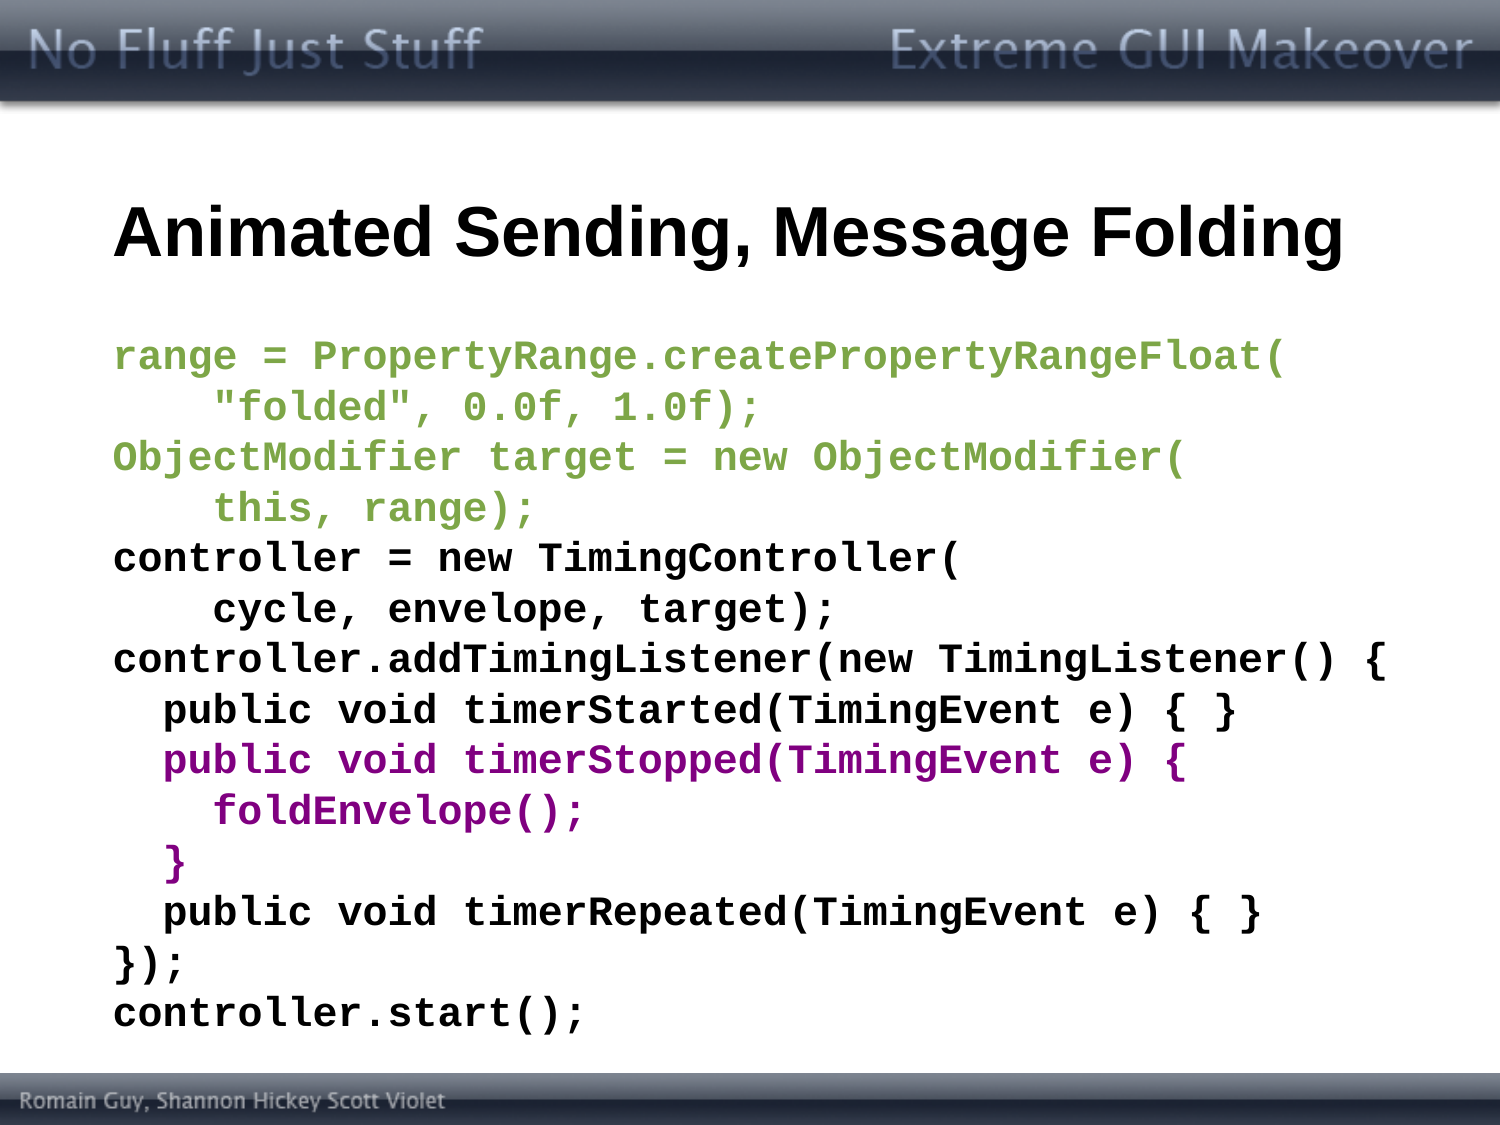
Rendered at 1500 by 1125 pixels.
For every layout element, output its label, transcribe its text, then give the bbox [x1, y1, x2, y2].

picture [0, 0, 1500, 114]
title Animated Sending, Message Folding [112, 119, 1417, 271]
picture [0, 1073, 1500, 1125]
text_box range = PropertyRange.createPropertyRangeFloat( "folded", 0.0f, 1.0f); ObjectModifier target = new ObjectModifier( this, range); controller = new TimingController( cycle, envelope, target); controller.addTimingListener(new TimingListener() { public void timerStarted(TimingEvent e) { } public void timerStopped(TimingEvent e) { foldEnvelope(); } public void timerRepeated(TimingEvent e) { } }); controller.start(); [112, 331, 1426, 1044]
